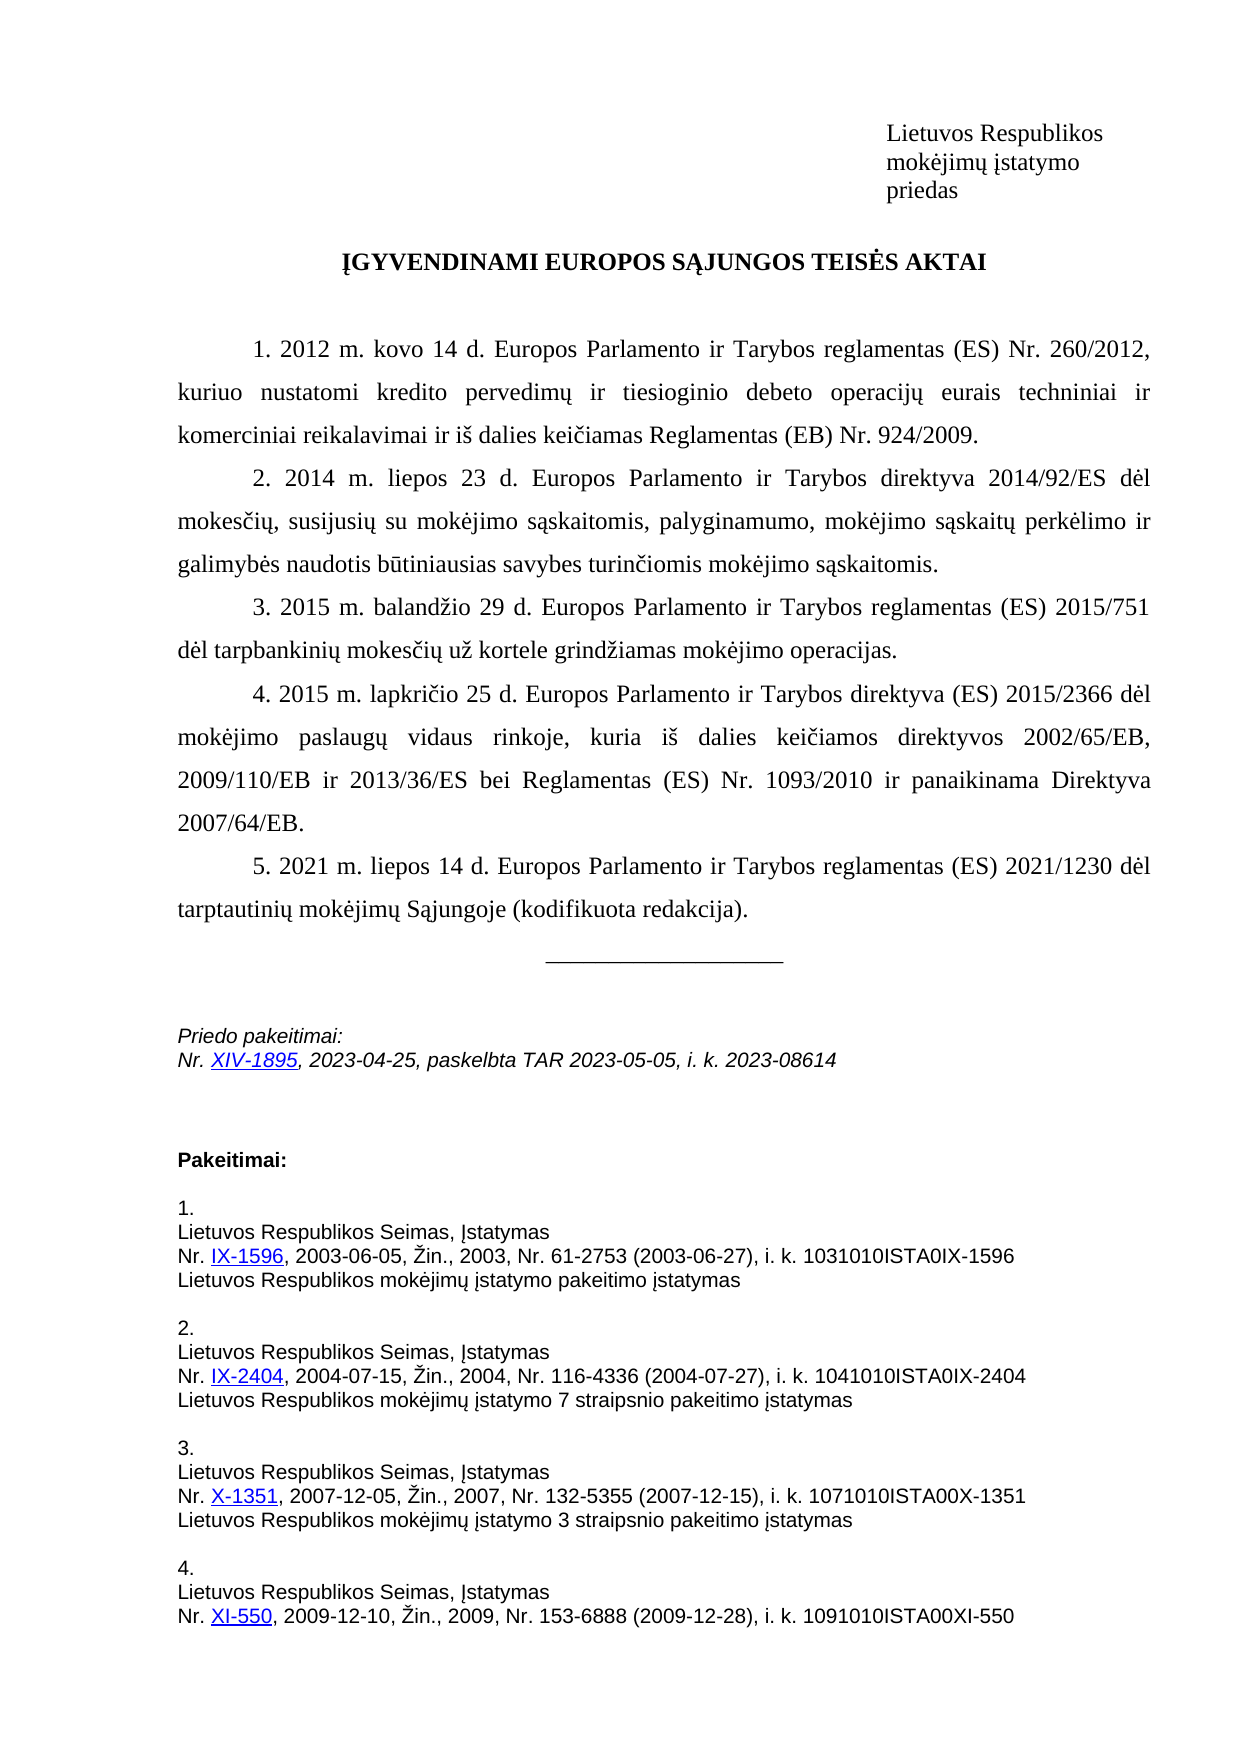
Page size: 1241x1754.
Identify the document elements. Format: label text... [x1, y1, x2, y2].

text Lietuvos Respublikos mokėjimų įstatymo 7 straipsnio pakeitimo įstatymas [177, 1388, 1152, 1412]
text Nr. XIV-1895, 2023-04-25, paskelbta TAR 2023-05-05, i. k. 2023-08614 [177, 1048, 1152, 1072]
text 5. 2021 m. liepos 14 d. Europos Parlamento ir Tarybos reglamentas (ES) 2021/1230 dėl tarptautinių mokėjimų Sąjungoje (kodifikuota redakcija). [177, 851, 1152, 923]
text Lietuvos Respublikos Seimas, Įstatymas [177, 1340, 1152, 1364]
text Nr. XI-550, 2009-12-10, Žin., 2009, Nr. 153-6888 (2009-12-28), i. k. 1091010ISTA00XI-550 [177, 1603, 1152, 1627]
text 3. 2015 m. balandžio 29 d. Europos Parlamento ir Tarybos reglamentas (ES) 2015/751 dėl tarpbankinių mokesčių už kortele grindžiamas mokėjimo operacijas. [177, 592, 1152, 664]
text ĮGYVENDINAMI EUROPOS SĄJUNGOS TEISĖS AKTAI [177, 247, 1152, 276]
text 1. 2012 m. kovo 14 d. Europos Parlamento ir Tarybos reglamentas (ES) Nr. 260/2012, kuriuo nustatomi kredito pervedimų ir tiesioginio debeto operacijų eurais techniniai ir komerciniai reikalavimai ir iš dalies keičiamas Reglamentas (EB) Nr. 924/2009. [177, 334, 1152, 449]
text Lietuvos Respublikos Seimas, Įstatymas [177, 1220, 1152, 1244]
text ___________________ [177, 937, 1152, 966]
text 4. [177, 1556, 1152, 1579]
text Pakeitimai: [177, 1148, 1152, 1172]
text Priedo pakeitimai: [177, 1024, 1152, 1048]
text 4. 2015 m. lapkričio 25 d. Europos Parlamento ir Tarybos direktyva (ES) 2015/2366 dėl mokėjimo paslaugų vidaus rinkoje, kuria iš dalies keičiamos direktyvos 2002/65/EB, 2009/110/EB ir 2013/36/ES bei Reglamentas (ES) Nr. 1093/2010 ir panaikinama Direktyva 2007/64/EB. [177, 679, 1152, 837]
text priedas [177, 176, 1152, 204]
text 2. [177, 1316, 1152, 1340]
text Nr. IX-1596, 2003-06-05, Žin., 2003, Nr. 61-2753 (2003-06-27), i. k. 1031010ISTA0IX-1596 [177, 1244, 1152, 1268]
text Nr. X-1351, 2007-12-05, Žin., 2007, Nr. 132-5355 (2007-12-15), i. k. 1071010ISTA00X-1351 [177, 1484, 1152, 1508]
text mokėjimų įstatymo [177, 147, 1152, 176]
text Lietuvos Respublikos mokėjimų įstatymo pakeitimo įstatymas [177, 1268, 1152, 1292]
text Lietuvos Respublikos Seimas, Įstatymas [177, 1579, 1152, 1603]
text Lietuvos Respublikos [177, 118, 1152, 147]
text 2. 2014 m. liepos 23 d. Europos Parlamento ir Tarybos direktyva 2014/92/ES dėl mokesčių, susijusių su mokėjimo sąskaitomis, palyginamumo, mokėjimo sąskaitų perkėlimo ir galimybės naudotis būtiniausias savybes turinčiomis mokėjimo sąskaitomis. [177, 463, 1152, 578]
text Lietuvos Respublikos mokėjimų įstatymo 3 straipsnio pakeitimo įstatymas [177, 1508, 1152, 1532]
text 3. [177, 1436, 1152, 1460]
text Lietuvos Respublikos Seimas, Įstatymas [177, 1460, 1152, 1484]
text 1. [177, 1196, 1152, 1220]
text Nr. IX-2404, 2004-07-15, Žin., 2004, Nr. 116-4336 (2004-07-27), i. k. 1041010ISTA0IX-2404 [177, 1364, 1152, 1388]
